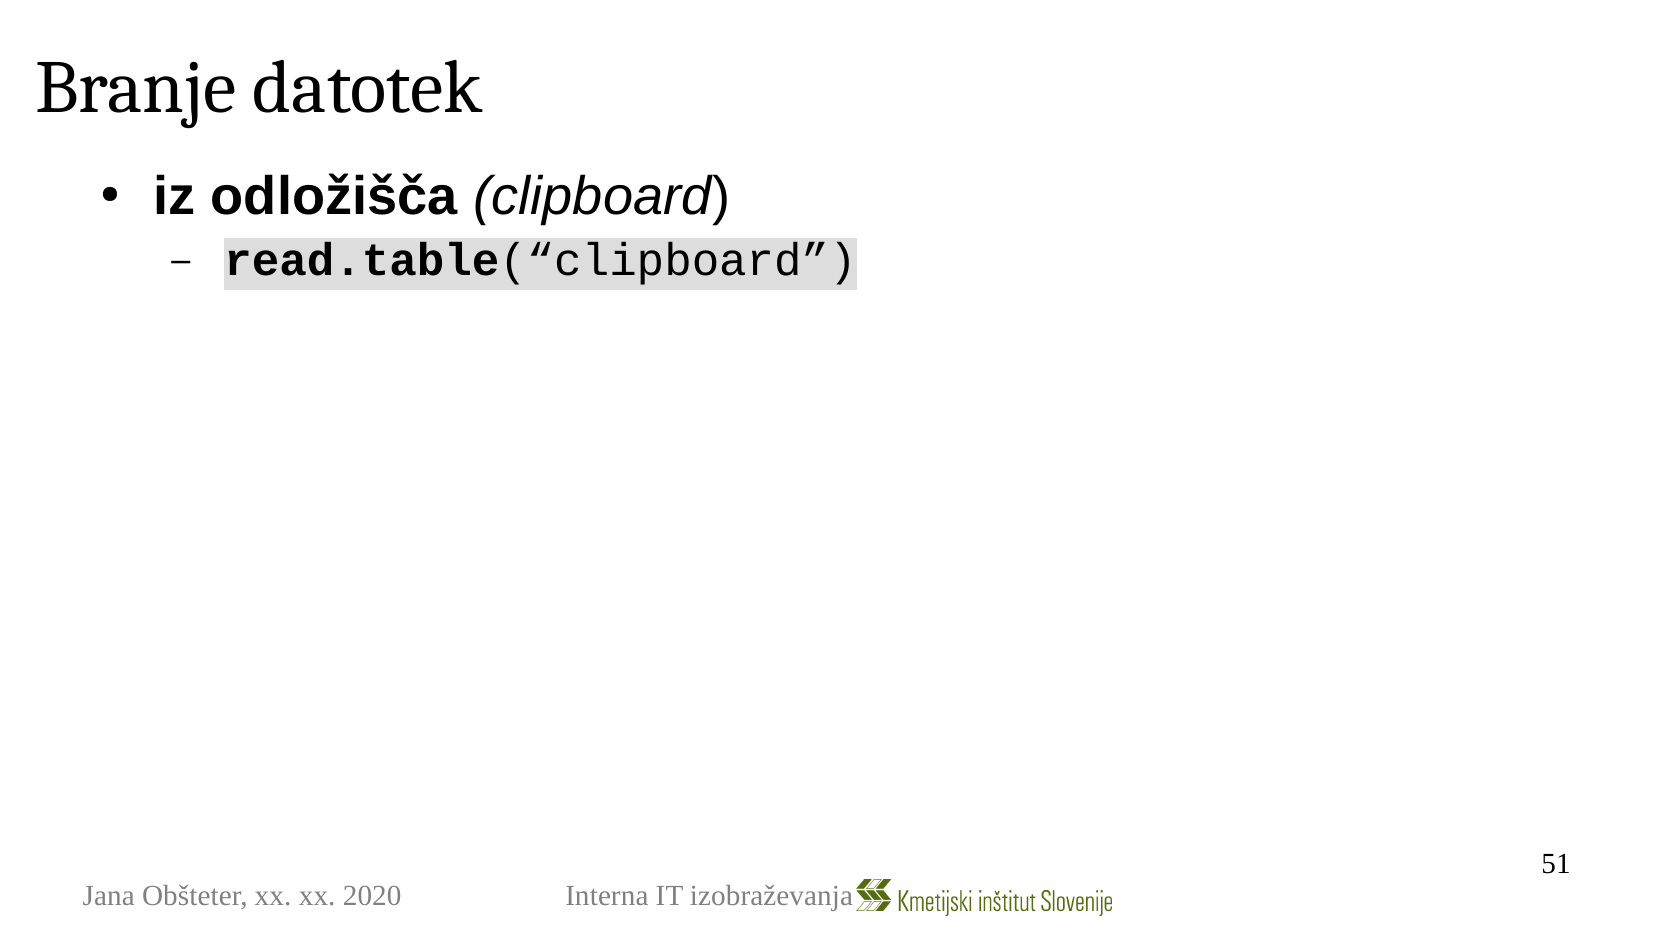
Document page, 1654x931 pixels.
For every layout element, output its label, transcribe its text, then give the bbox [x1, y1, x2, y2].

picture [856, 879, 1112, 916]
list iz odložišča (clipboard) read.table(“clipboard”) [82, 165, 1630, 839]
title Branje datotek [35, 21, 1524, 154]
